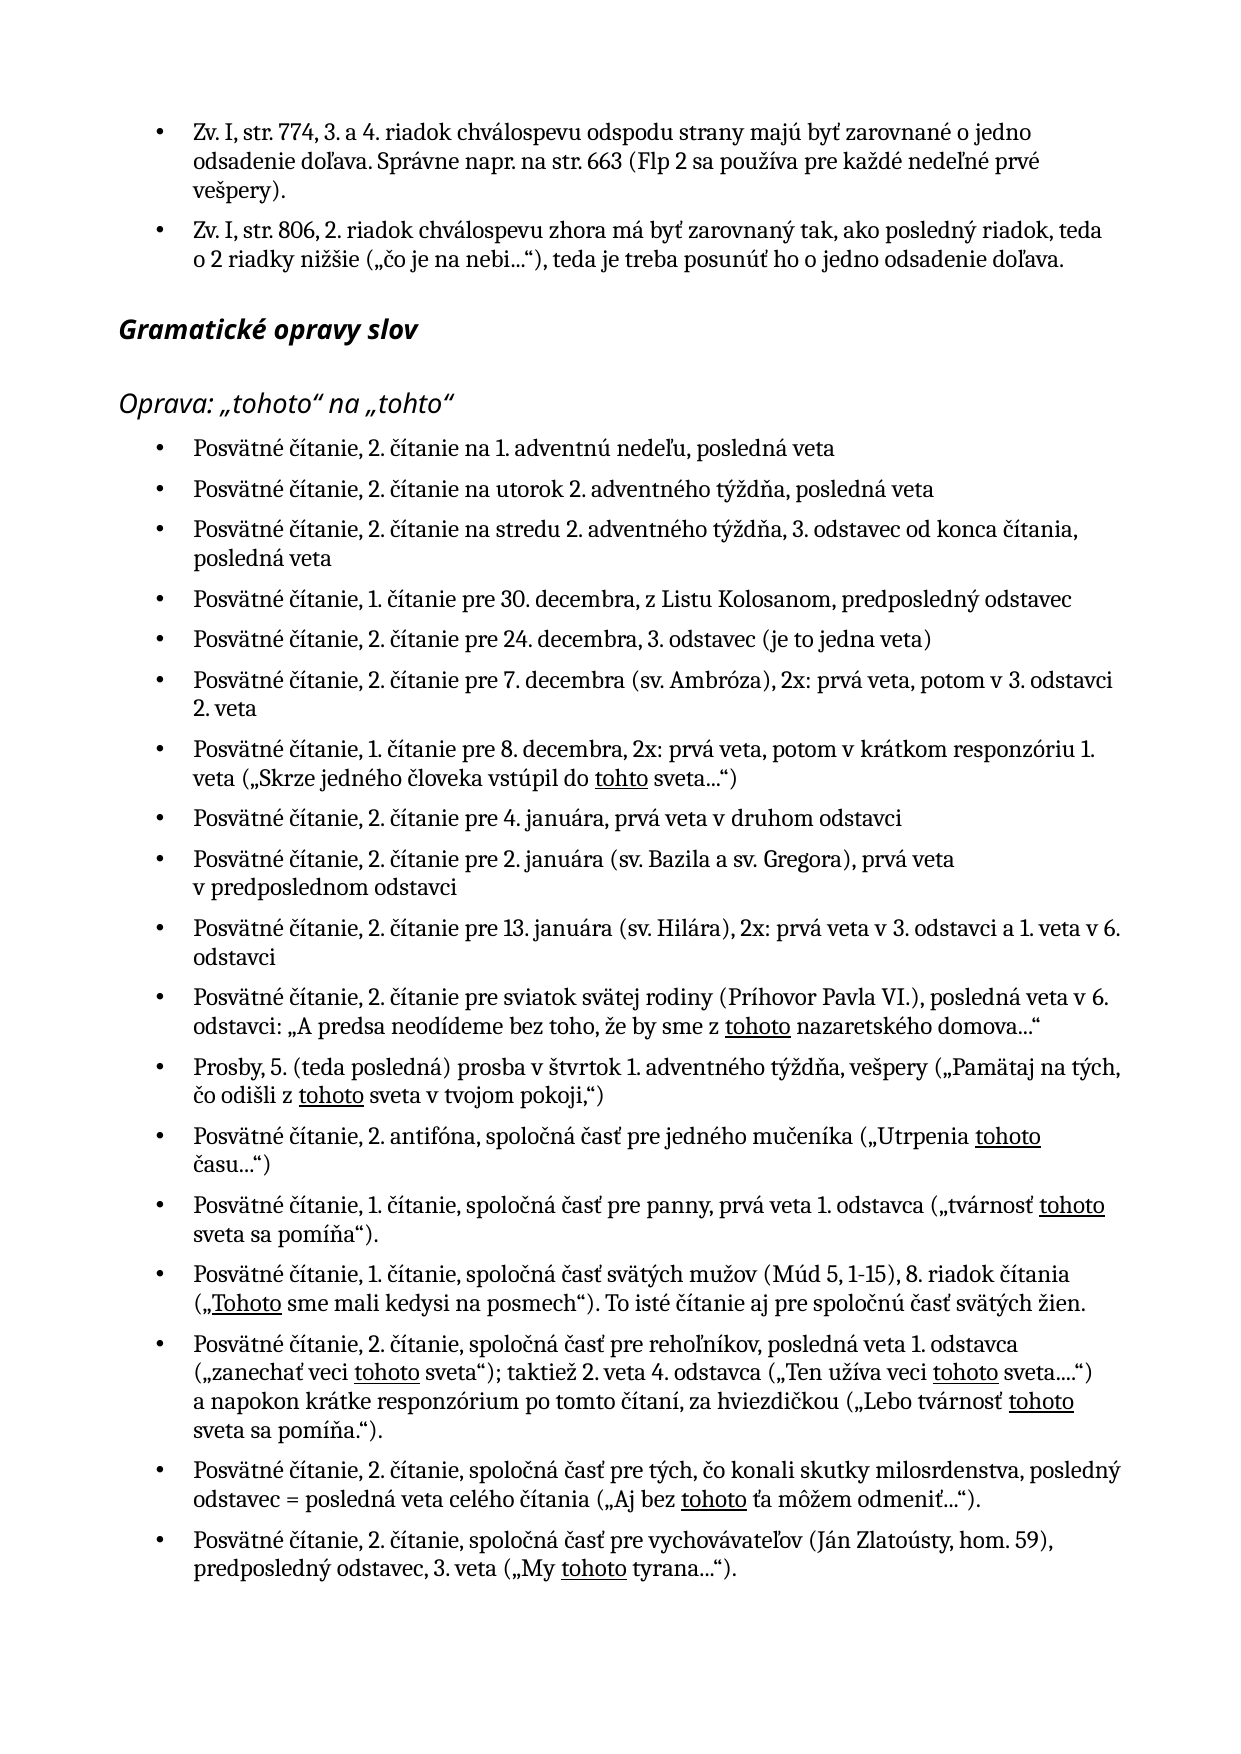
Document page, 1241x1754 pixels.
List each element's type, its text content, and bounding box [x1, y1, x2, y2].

list Zv. I, str. 806, 2. riadok chválospevu zhora má byť zarovnaný tak, ako posledný riadok, teda o 2 riadky nižšie („čo je na nebi...“), teda je treba posunúť ho o jedno odsadenie doľava. [156, 216, 1122, 274]
list Posvätné čítanie, 1. čítanie pre 8. decembra, 2x: prvá veta, potom v krátkom responzóriu 1. veta („Skrze jedného človeka vstúpil do tohto sveta...“) [156, 735, 1122, 792]
list Posvätné čítanie, 2. čítanie pre 13. januára (sv. Hilára), 2x: prvá veta v 3. odstavci a 1. veta v 6. odstavci [156, 914, 1122, 971]
list Posvätné čítanie, 2. čítanie na 1. adventnú nedeľu, posledná veta [156, 434, 1122, 463]
list Posvätné čítanie, 2. čítanie, spoločná časť pre tých, čo konali skutky milosrdenstva, posledný odstavec = posledná veta celého čítania („Aj bez tohoto ťa môžem odmeniť...“). [156, 1456, 1122, 1514]
list Posvätné čítanie, 2. čítanie pre 7. decembra (sv. Ambróza), 2x: prvá veta, potom v 3. odstavci 2. veta [156, 666, 1122, 723]
list Posvätné čítanie, 1. čítanie, spoločná časť svätých mužov (Múd 5, 1-15), 8. riadok čítania („Tohoto sme mali kedysi na posmech“). To isté čítanie aj pre spoločnú časť svätých žien. [156, 1260, 1122, 1318]
list Posvätné čítanie, 1. čítanie, spoločná časť pre panny, prvá veta 1. odstavca („tvárnosť tohoto sveta sa pomíňa“). [156, 1191, 1122, 1248]
list Posvätné čítanie, 2. čítanie pre 2. januára (sv. Bazila a sv. Gregora), prvá veta v predposlednom odstavci [156, 844, 1122, 902]
list Posvätné čítanie, 2. čítanie pre sviatok svätej rodiny (Príhovor Pavla VI.), posledná veta v 6. odstavci: „A predsa neodídeme bez toho, že by sme z tohoto nazaretského domova...“ [156, 983, 1122, 1041]
list Posvätné čítanie, 2. čítanie pre 24. decembra, 3. odstavec (je to jedna veta) [156, 625, 1122, 654]
list Prosby, 5. (teda posledná) prosba v štvrtok 1. adventného týždňa, vešpery („Pamätaj na tých, čo odišli z tohoto sveta v tvojom pokoji,“) [156, 1052, 1122, 1110]
list Posvätné čítanie, 2. čítanie na utorok 2. adventného týždňa, posledná veta [156, 475, 1122, 503]
list Posvätné čítanie, 1. čítanie pre 30. decembra, z Listu Kolosanom, predposledný odstavec [156, 584, 1122, 613]
list Posvätné čítanie, 2. čítanie, spoločná časť pre rehoľníkov, posledná veta 1. odstavca („zanechať veci tohoto sveta“); taktiež 2. veta 4. odstavca („Ten užíva veci tohoto sveta....“) a napokon krátke responzórium po tomto čítaní, za hviezdičkou („Lebo tvárnosť tohoto sveta sa pomíňa.“). [156, 1329, 1122, 1444]
list Posvätné čítanie, 2. čítanie na stredu 2. adventného týždňa, 3. odstavec od konca čítania, posledná veta [156, 515, 1122, 573]
subtitle Oprava: „tohoto“ na „tohto“ [118, 385, 1122, 422]
subtitle Gramatické opravy slov [118, 310, 1122, 347]
list Posvätné čítanie, 2. čítanie pre 4. januára, prvá veta v druhom odstavci [156, 804, 1122, 833]
list Zv. I, str. 774, 3. a 4. riadok chválospevu odspodu strany majú byť zarovnané o jedno odsadenie doľava. Správne napr. na str. 663 (Flp 2 sa používa pre každé nedeľné prvé vešpery). [156, 118, 1122, 204]
list Posvätné čítanie, 2. antifóna, spoločná časť pre jedného mučeníka („Utrpenia tohoto času...“) [156, 1122, 1122, 1179]
list Posvätné čítanie, 2. čítanie, spoločná časť pre vychovávateľov (Ján Zlatoústy, hom. 59), predposledný odstavec, 3. veta („My tohoto tyrana...“). [156, 1526, 1122, 1583]
